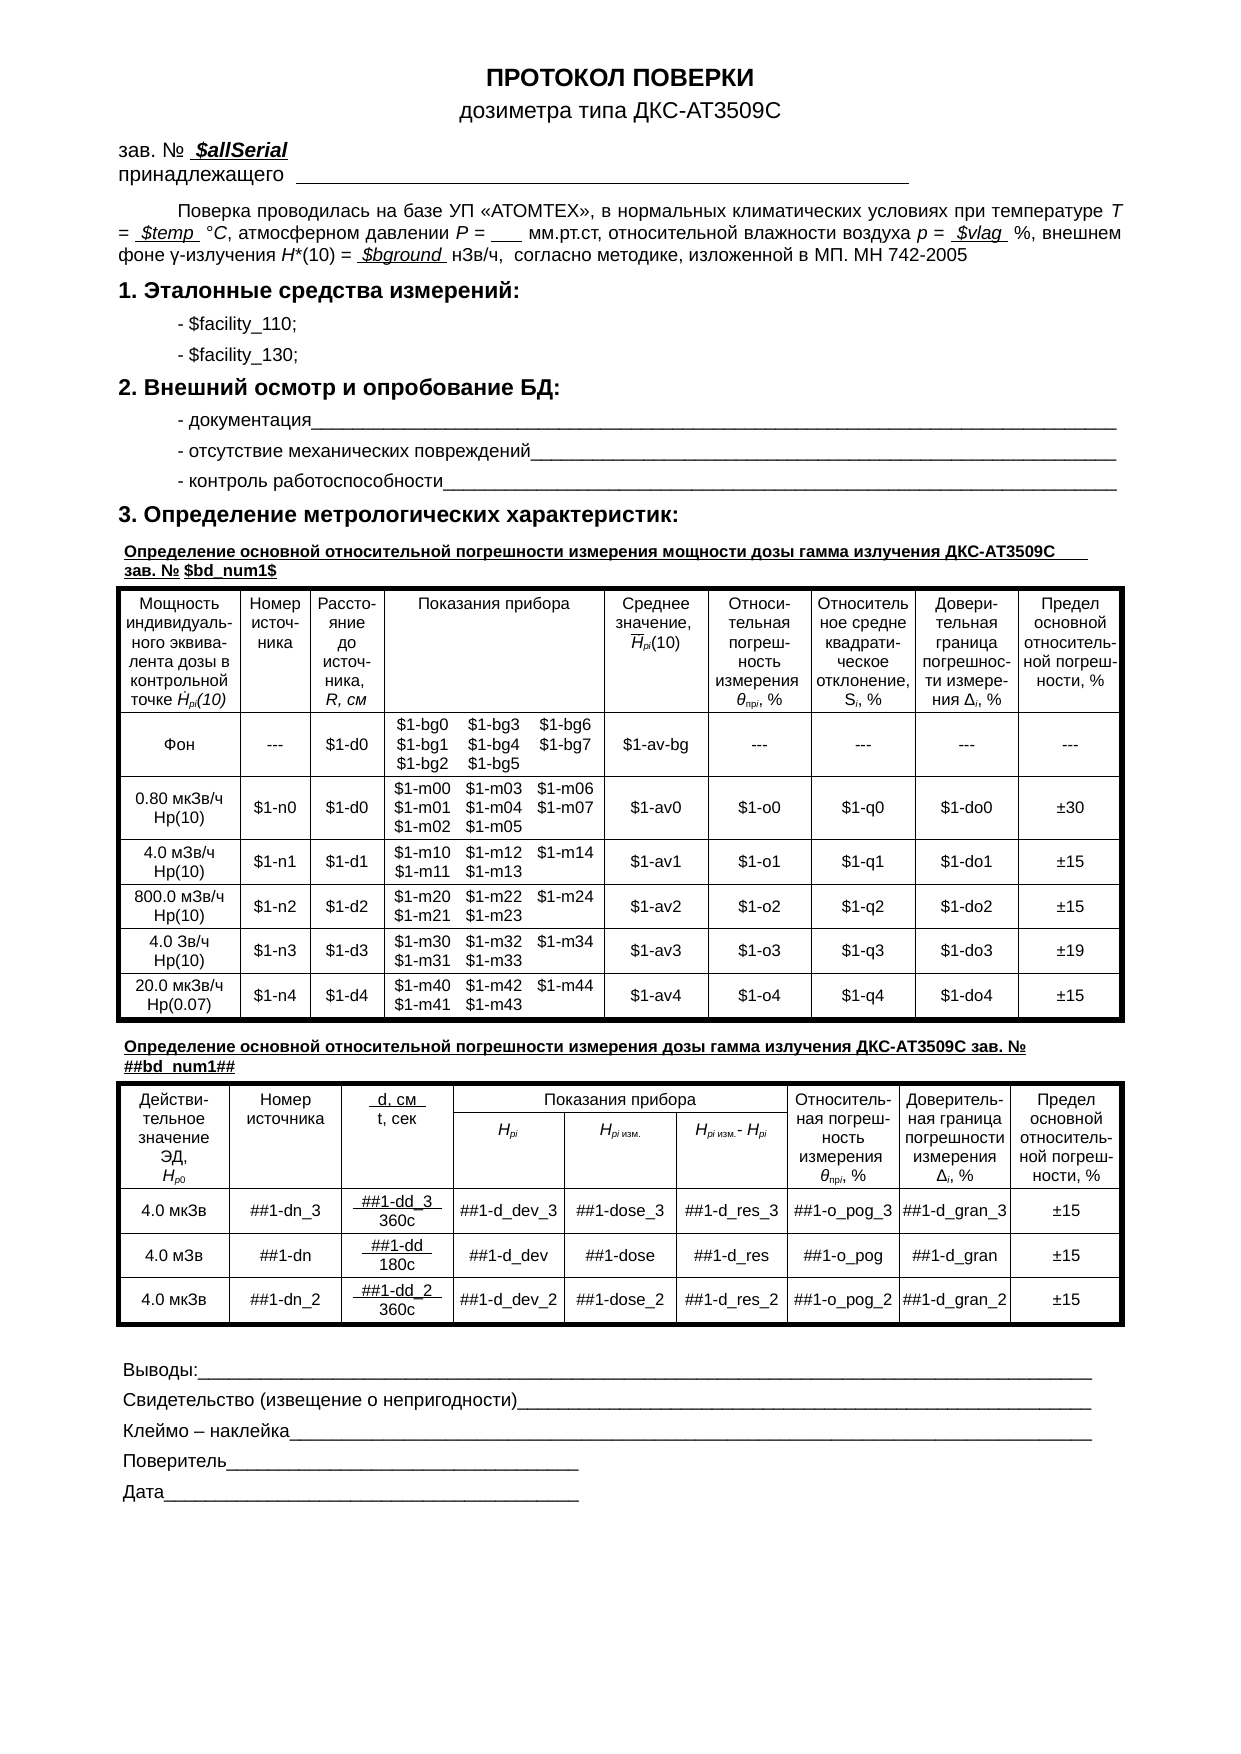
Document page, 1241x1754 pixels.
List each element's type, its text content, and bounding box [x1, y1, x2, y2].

table_cell $1-m10 $1-m11 $1-m12 $1-m13 $1-m14 [385, 840, 604, 884]
table_cell ##1-d_res_2 [677, 1278, 787, 1322]
table_cell Дата [118, 1476, 1122, 1506]
table_cell $1-d0 [311, 713, 384, 776]
table_cell $1-o2 [709, 885, 811, 928]
text - отсутствие механических повреждений [118, 440, 1122, 461]
table_cell ##1-o_pog_2 [788, 1278, 899, 1322]
table_header Определение основной относительной погрешности измерения мощности дозы гамма излучения ДКС-АТ3509C зав. № $bd_num1$ [118, 527, 1122, 586]
table_cell $1-q2 [812, 885, 915, 928]
table_cell Мощность индивидуаль-ного эквива-лента дозы в контрольной точке Ḣpi(10) [121, 591, 240, 712]
table_cell $1-d1 [311, 840, 384, 884]
table_cell 4.0 Зв/ч Hp(10) [121, 929, 240, 973]
table_cell ##1-d_gran_3 [900, 1189, 1010, 1233]
table_cell Показания прибора [385, 591, 604, 712]
table_cell ##1-dd_2 360c [342, 1278, 453, 1322]
table_cell Довери-тельная граница погрешнос-ти измере-ния Δi, % [916, 591, 1018, 712]
text ПРОТОКОЛ ПОВЕРКИ [118, 62, 1122, 91]
table_cell $1-d0 [311, 777, 384, 839]
table_cell $1-do3 [916, 929, 1018, 973]
table_cell Среднее значение, Ḣpi(10) [605, 591, 708, 712]
table_cell --- [241, 713, 310, 776]
table_cell $1-av3 [605, 929, 708, 973]
table_cell $1-o1 [709, 840, 811, 884]
table_cell $1-av2 [605, 885, 708, 928]
table_cell ±15 [1019, 885, 1119, 928]
table_cell $1-d4 [311, 974, 384, 1017]
table_cell $1-q4 [812, 974, 915, 1017]
text 3. Определение метрологических характеристик: [118, 501, 1122, 527]
table_cell Фон [121, 713, 240, 776]
table_cell $1-do2 [916, 885, 1018, 928]
table_cell $1-n1 [241, 840, 310, 884]
table_cell ##1-dd_3 360c [342, 1189, 453, 1233]
table_cell ±15 [1019, 974, 1119, 1017]
text дозиметра типа ДКС-АТ3509C [118, 97, 1122, 124]
table_cell $1-q3 [812, 929, 915, 973]
table_cell ##1-o_pog [788, 1234, 899, 1277]
table_cell $1-m30 $1-m31 $1-m32 $1-m33 $1-m34 [385, 929, 604, 973]
table_cell Поверитель [118, 1445, 1122, 1476]
table_cell Hpi [454, 1113, 564, 1188]
table_cell ##1-o_pog_3 [788, 1189, 899, 1233]
text Поверка проводилась на базе УП «АТОМТЕХ», в нормальных климатических условиях при температуре Т = $temp °С, атмосферном давлении Р = мм.рт.ст, относительной влажности воздуха р = $vlag %, внешнем фоне γ-излучения H*(10) = $bground нЗв/ч, согласно методике, изложенной в МП. МН 742-2005 [118, 200, 1122, 265]
table_cell Относитель-ная погреш-ность измерения θпрi, % [788, 1086, 899, 1188]
table_cell Показания прибора [454, 1086, 787, 1112]
table_cell ##1-dn_3 [230, 1189, 341, 1233]
table_cell $1-do4 [916, 974, 1018, 1017]
table_cell ±15 [1011, 1234, 1119, 1277]
table_cell Доверитель-ная граница погрешности измерения Δi, % [900, 1086, 1010, 1188]
table_cell ##1-d_gran [900, 1234, 1010, 1277]
table_cell ±30 [1019, 777, 1119, 839]
text - документация [118, 409, 1122, 431]
table_cell ±15 [1019, 840, 1119, 884]
table_cell Рассто-яние до источ-ника, R, см [311, 591, 384, 712]
table_cell Hpi изм.- Hpi [677, 1113, 787, 1188]
table_cell 4.0 мЗв [121, 1234, 229, 1277]
table_cell $1-av0 [605, 777, 708, 839]
table_cell ##1-dn_2 [230, 1278, 341, 1322]
table_cell ##1-dn [230, 1234, 341, 1277]
table_cell $1-o4 [709, 974, 811, 1017]
table_cell $1-bg0 $1-bg1 $1-bg2 $1-bg3 $1-bg4 $1-bg5 $1-bg6 $1-bg7 [385, 713, 604, 776]
text - контроль работоспособности [118, 470, 1122, 492]
table_cell ±15 [1011, 1189, 1119, 1233]
table_cell $1-n3 [241, 929, 310, 973]
table_cell Номер источника [230, 1086, 341, 1188]
table_cell $1-d3 [311, 929, 384, 973]
table_cell ##1-d_res_3 [677, 1189, 787, 1233]
table_cell Относи-тельная погреш-ность измерения θпрi, % [709, 591, 811, 712]
table_header Определение основной относительной погрешности измерения дозы гамма излучения ДКС-АТ3509C зав. № ##bd_num1## [118, 1023, 1122, 1081]
table_cell Предел основной относитель-ной погреш-ности, % [1011, 1086, 1119, 1188]
table_cell --- [1019, 713, 1119, 776]
table_cell $1-n4 [241, 974, 310, 1017]
table_cell $1-q0 [812, 777, 915, 839]
table_cell $1-m00 $1-m01 $1-m02 $1-m03 $1-m04 $1-m05 $1-m06 $1-m07 [385, 777, 604, 839]
table_cell Свидетельство (извещение о непригодности) [118, 1384, 1122, 1415]
table_cell ±15 [1011, 1278, 1119, 1322]
table_cell ##1-d_res [677, 1234, 787, 1277]
table_cell $1-av4 [605, 974, 708, 1017]
table_cell Действи-тельное значение ЭД, Hp0 [121, 1086, 229, 1188]
table_cell Предел основной относитель-ной погреш-ности, % [1019, 591, 1119, 712]
table_cell ##1-d_dev_3 [454, 1189, 564, 1233]
table_cell 20.0 мкЗв/ч Hp(0.07) [121, 974, 240, 1017]
table_cell Клеймо – наклейка [118, 1415, 1122, 1445]
table_cell --- [812, 713, 915, 776]
table_cell $1-d2 [311, 885, 384, 928]
table_cell 4.0 мЗв/ч Hp(10) [121, 840, 240, 884]
table_cell ±19 [1019, 929, 1119, 973]
table_cell 4.0 мкЗв [121, 1189, 229, 1233]
table_cell $1-do1 [916, 840, 1018, 884]
text зав. № $allSerial . [118, 138, 1122, 162]
table_cell ##1-d_dev_2 [454, 1278, 564, 1322]
table_cell $1-n0 [241, 777, 310, 839]
table_cell ##1-d_dev [454, 1234, 564, 1277]
text 1. Эталонные средства измерений: [118, 277, 1122, 304]
table_cell $1-av1 [605, 840, 708, 884]
table_cell --- [916, 713, 1018, 776]
table_cell 800.0 мЗв/ч Hp(10) [121, 885, 240, 928]
table_cell 4.0 мкЗв [121, 1278, 229, 1322]
table_cell $1-n2 [241, 885, 310, 928]
table_cell ##1-d_gran_2 [900, 1278, 1010, 1322]
table_cell ##1-dose_2 [565, 1278, 676, 1322]
table_cell Относительное средне квадрати-ческое отклонение, Si, % [812, 591, 915, 712]
table_cell ##1-dd 180c [342, 1234, 453, 1277]
table_cell Hpi изм. [565, 1113, 676, 1188]
text 2. Внешний осмотр и опробование БД: [118, 374, 1122, 400]
table_cell $1-av-bg [605, 713, 708, 776]
table_cell $1-m20 $1-m21 $1-m22 $1-m23 $1-m24 [385, 885, 604, 928]
table_cell $1-m40 $1-m41 $1-m42 $1-m43 $1-m44 [385, 974, 604, 1017]
table_cell Номер источ-ника [241, 591, 310, 712]
table_cell d, см t, сек [342, 1086, 453, 1188]
table_cell $1-o0 [709, 777, 811, 839]
text - $facility_110; [118, 313, 1122, 334]
table_cell $1-do0 [916, 777, 1018, 839]
table_cell $1-o3 [709, 929, 811, 973]
table_cell 0.80 мкЗв/ч Hp(10) [121, 777, 240, 839]
table_header Выводы: [118, 1354, 1122, 1384]
text - $facility_130; [118, 343, 1122, 365]
table_cell --- [709, 713, 811, 776]
table_cell ##1-dose [565, 1234, 676, 1277]
text принадлежащего . . [118, 162, 1122, 186]
table_cell ##1-dose_3 [565, 1189, 676, 1233]
table_cell $1-q1 [812, 840, 915, 884]
